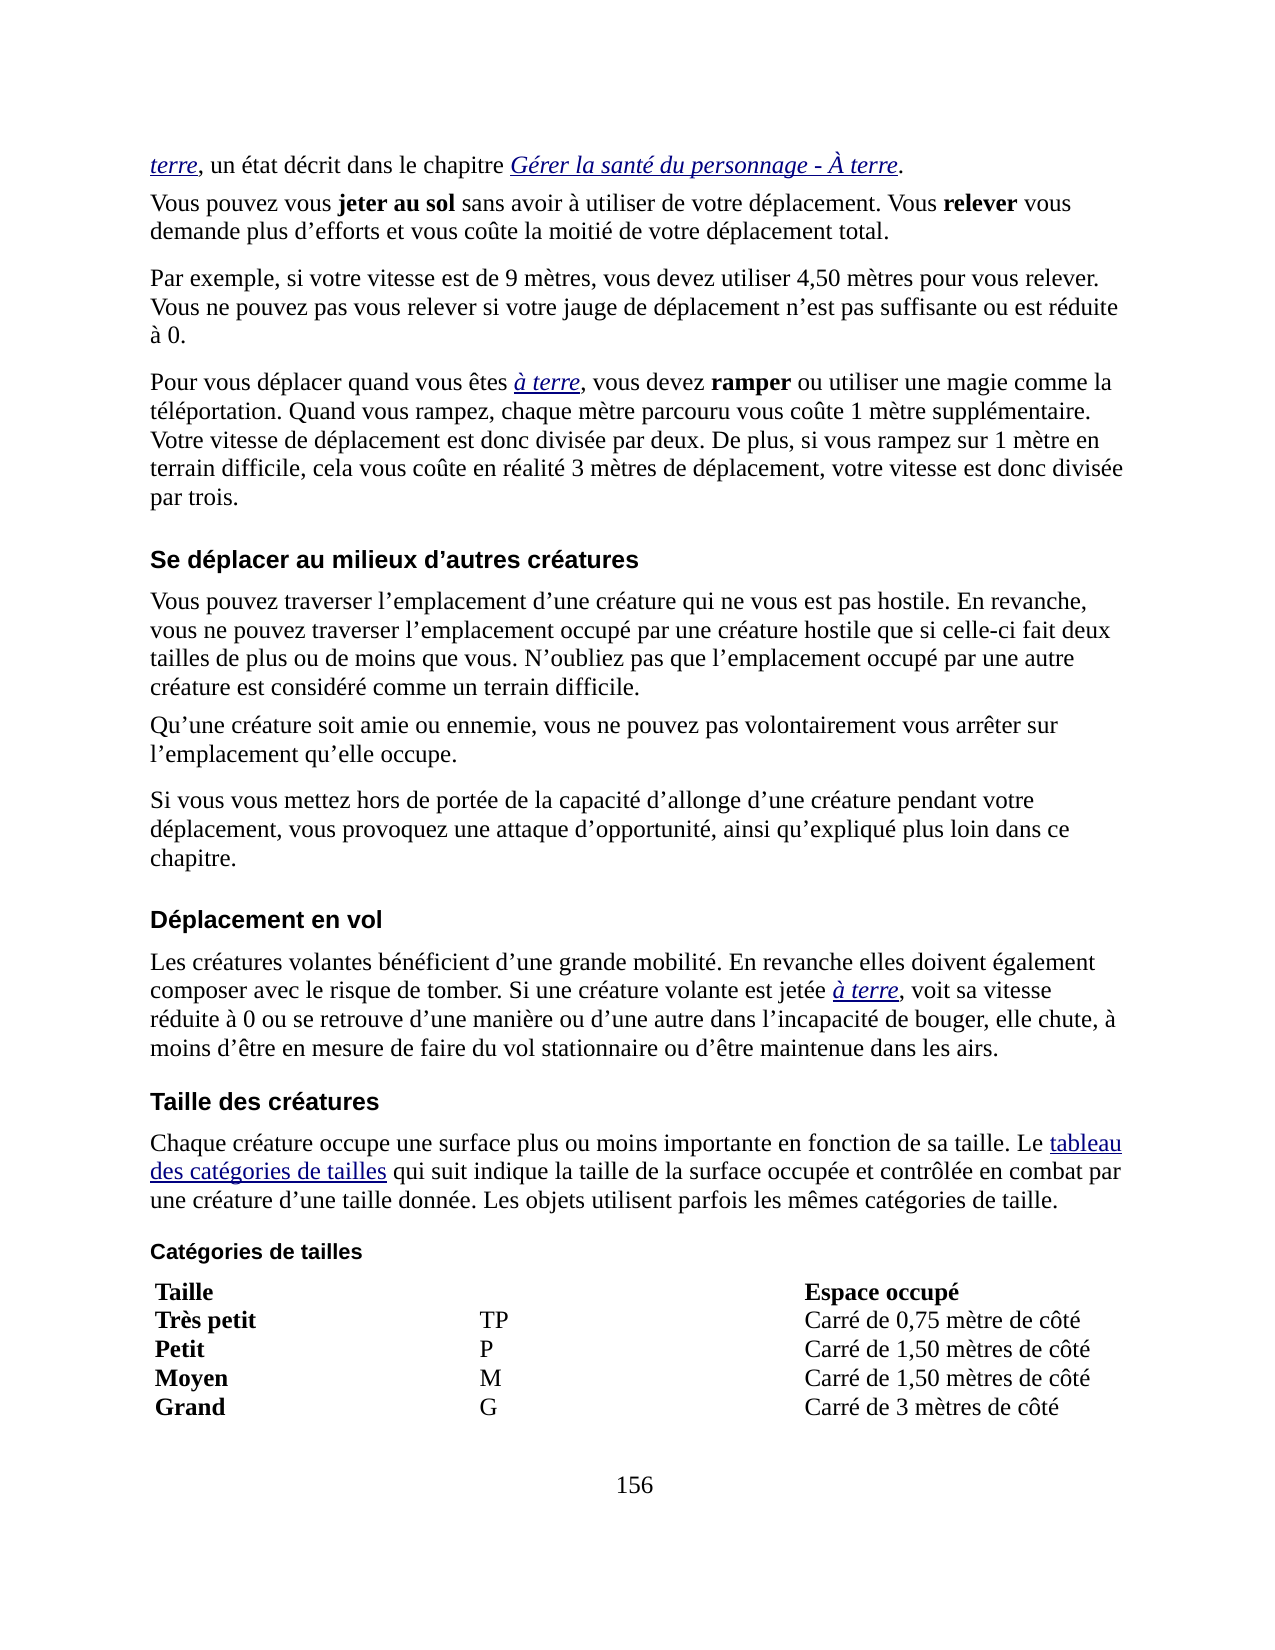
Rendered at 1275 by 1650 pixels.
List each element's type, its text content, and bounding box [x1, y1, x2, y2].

table_cell P [475, 1334, 800, 1363]
table_cell Carré de 1,50 mètres de côté [800, 1363, 1125, 1392]
table_cell Petit [150, 1334, 475, 1363]
text Chaque créature occupe une surface plus ou moins importante en fonction de sa taille. Le tableau des catégories de tailles qui suit indique la taille de la surface occupée et contrôlée en combat par une créature d’une taille donnée. Les objets utilisent parfois les mêmes catégories de taille. [150, 1128, 1125, 1214]
table_cell G [475, 1392, 800, 1420]
text Si vous vous mettez hors de portée de la capacité d’allonge d’une créature pendant votre déplacement, vous provoquez une attaque d’opportunité, ainsi qu’expliqué plus loin dans ce chapitre. [150, 785, 1125, 872]
text Pour vous déplacer quand vous êtes à terre, vous devez ramper ou utiliser une magie comme la téléportation. Quand vous rampez, chaque mètre parcouru vous coûte 1 mètre supplémentaire. Votre vitesse de déplacement est donc divisée par deux. De plus, si vous rampez sur 1 mètre en terrain difficile, cela vous coûte en réalité 3 mètres de déplacement, votre vitesse est donc divisée par trois. [150, 367, 1125, 511]
subtitle Taille des créatures [150, 1087, 1125, 1115]
text Les créatures volantes bénéficient d’une grande mobilité. En revanche elles doivent également composer avec le risque de tomber. Si une créature volante est jetée à terre, voit sa vitesse réduite à 0 ou se retrouve d’une manière ou d’une autre dans l’incapacité de bouger, elle chute, à moins d’être en mesure de faire du vol stationnaire ou d’être maintenue dans les airs. [150, 947, 1125, 1062]
subtitle Catégories de tailles [150, 1239, 1125, 1264]
table_header [475, 1277, 800, 1305]
subtitle Déplacement en vol [150, 906, 1125, 934]
table_header Espace occupé [800, 1277, 1125, 1305]
table_header Taille [150, 1277, 475, 1305]
table_cell Grand [150, 1392, 475, 1420]
table_cell M [475, 1363, 800, 1392]
table_cell Carré de 3 mètres de côté [800, 1392, 1125, 1420]
table_cell Moyen [150, 1363, 475, 1392]
subtitle Se déplacer au milieux d’autres créatures [150, 545, 1125, 573]
text Vous pouvez traverser l’emplacement d’une créature qui ne vous est pas hostile. En revanche, vous ne pouvez traverser l’emplacement occupé par une créature hostile que si celle-ci fait deux tailles de plus ou de moins que vous. N’oubliez pas que l’emplacement occupé par une autre créature est considéré comme un terrain difficile. [150, 586, 1125, 701]
table_cell Carré de 1,50 mètres de côté [800, 1334, 1125, 1363]
table_cell TP [475, 1305, 800, 1334]
text Vous pouvez vous jeter au sol sans avoir à utiliser de votre déplacement. Vous relever vous demande plus d’efforts et vous coûte la moitié de votre déplacement total. [150, 188, 1125, 245]
text Qu’une créature soit amie ou ennemie, vous ne pouvez pas volontairement vous arrêter sur l’emplacement qu’elle occupe. [150, 710, 1125, 767]
text Par exemple, si votre vitesse est de 9 mètres, vous devez utiliser 4,50 mètres pour vous relever. Vous ne pouvez pas vous relever si votre jauge de déplacement n’est pas suffisante ou est réduite à 0. [150, 263, 1125, 349]
text terre, un état décrit dans le chapitre Gérer la santé du personnage - À terre. [150, 150, 1125, 179]
table_cell Carré de 0,75 mètre de côté [800, 1305, 1125, 1334]
table_cell Très petit [150, 1305, 475, 1334]
